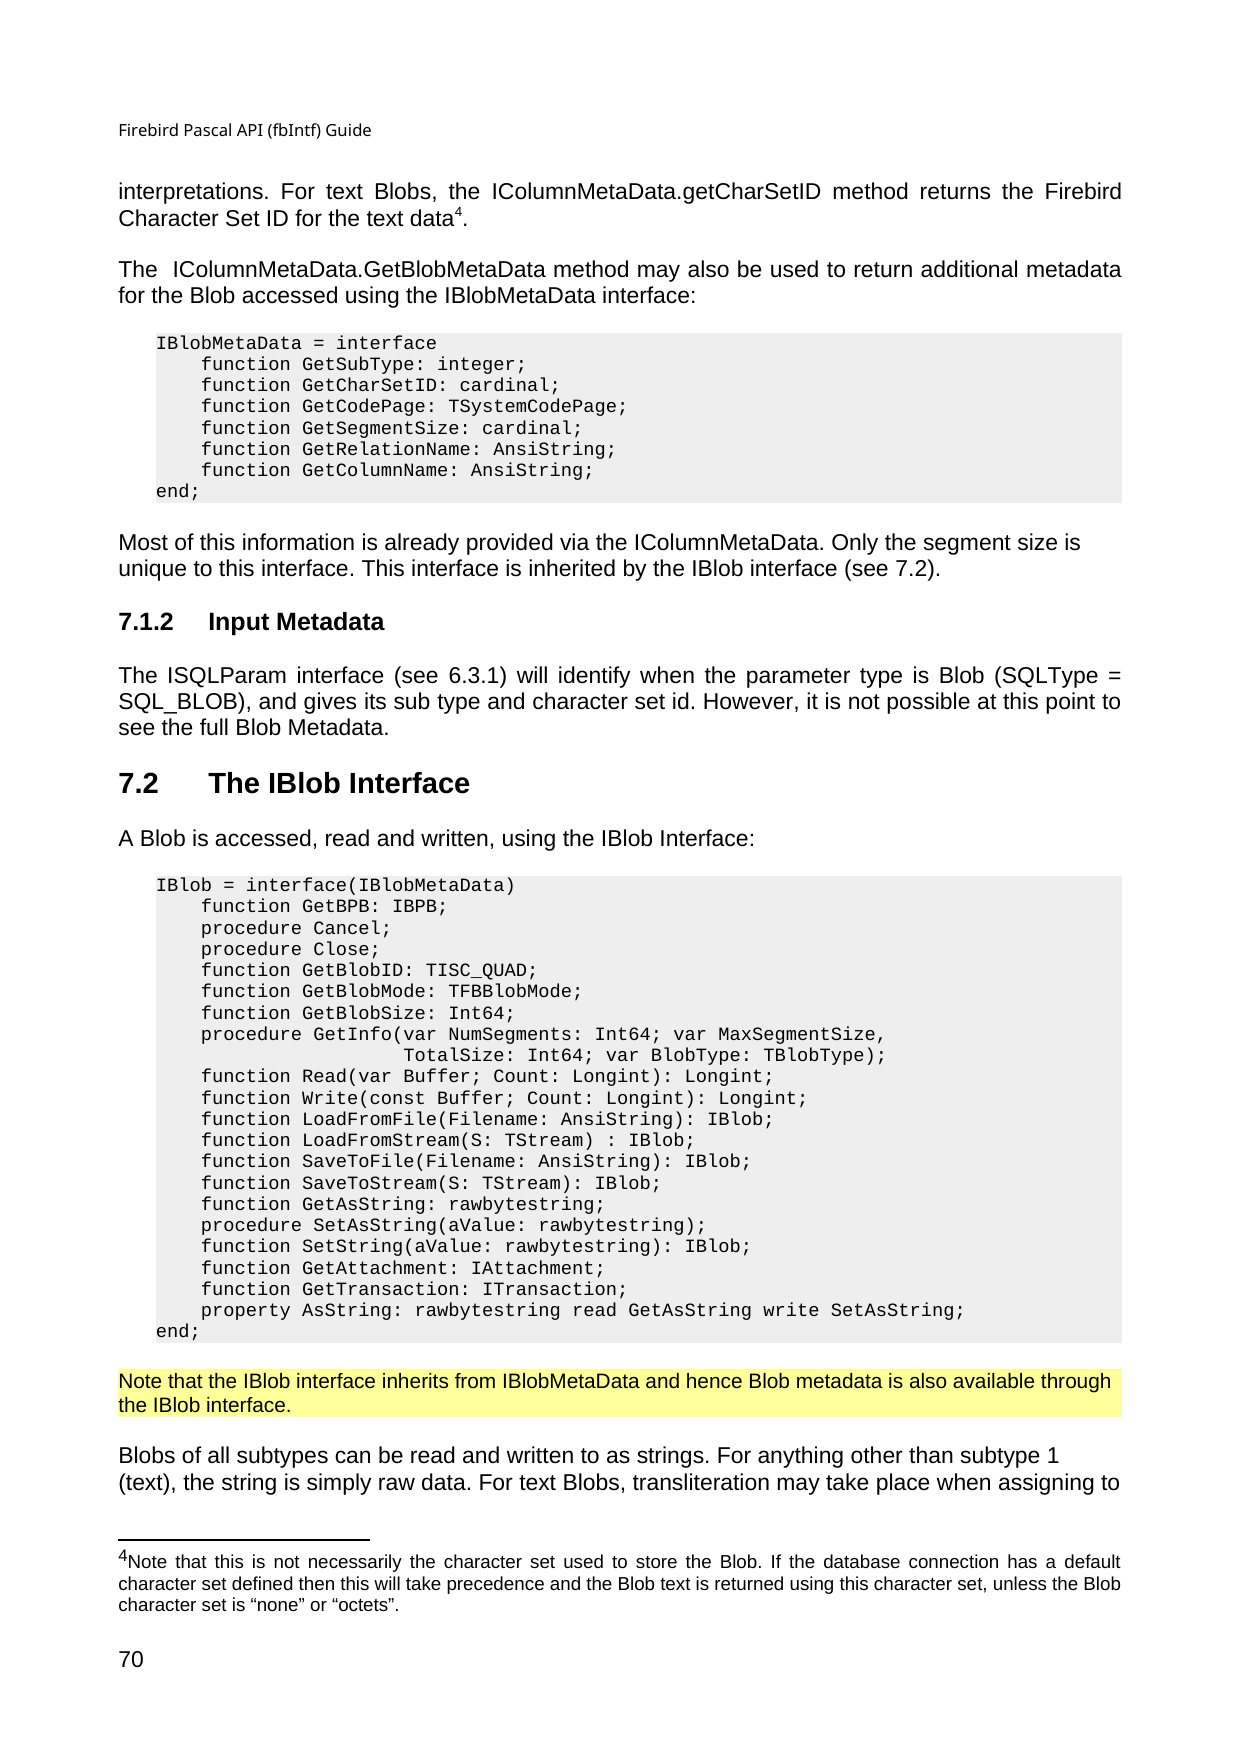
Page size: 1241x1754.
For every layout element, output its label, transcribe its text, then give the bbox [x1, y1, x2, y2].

text The ISQLParam interface (see 6.3.1) will identify when the parameter type is Blob (SQLType = SQL_BLOB), and gives its sub type and character set id. However, it is not possible at this point to see the full Blob Metadata. [118, 662, 1122, 741]
text function LoadFromFile(Filename: AnsiString): IBlob; [156, 1110, 1122, 1131]
text function SaveToStream(S: TStream): IBlob; [156, 1173, 1122, 1195]
text function SaveToFile(Filename: AnsiString): IBlob; [156, 1152, 1122, 1173]
text interpretations. For text Blobs, the IColumnMetaData.getCharSetID method returns the Firebird Character Set ID for the text data. [118, 178, 1122, 231]
subtitle The IBlob Interface [118, 766, 1122, 799]
text Most of this information is already provided via the IColumnMetaData. Only the segment size is unique to this interface. This interface is inherited by the IBlob interface (see 7.2). [118, 529, 1122, 582]
text procedure Close; [156, 940, 1122, 961]
text IBlobMetaData = interface [156, 333, 1122, 355]
text function GetTransaction: ITransaction; [156, 1280, 1122, 1301]
text function Read(var Buffer; Count: Longint): Longint; [156, 1067, 1122, 1088]
text A Blob is accessed, read and written, using the IBlob Interface: [118, 825, 1122, 851]
text procedure Cancel; [156, 918, 1122, 940]
text Blobs of all subtypes can be read and written to as strings. For anything other than subtype 1 (text), the string is simply raw data. For text Blobs, transliteration may take place when assigning to [118, 1442, 1122, 1495]
text function GetBlobID: TISC_QUAD; [156, 961, 1122, 982]
text function GetBlobMode: TFBBlobMode; [156, 982, 1122, 1003]
text function LoadFromStream(S: TStream) : IBlob; [156, 1131, 1122, 1152]
text The IColumnMetaData.GetBlobMetaData method may also be used to return additional metadata for the Blob accessed using the IBlobMetaData interface: [118, 256, 1122, 308]
text function GetSubType: integer; [156, 355, 1122, 376]
text Note that this is not necessarily the character set used to store the Blob. If the database connection has a default character set defined then this will take precedence and the Blob text is returned using this character set, unless the Blob character set is “none” or “octets”. [118, 1546, 1122, 1616]
text IBlob = interface(IBlobMetaData) [156, 876, 1122, 897]
text function GetBPB: IBPB; [156, 897, 1122, 918]
subtitle Input Metadata [118, 607, 1122, 636]
text function GetSegmentSize: cardinal; [156, 418, 1122, 440]
text TotalSize: Int64; var BlobType: TBlobType); [156, 1046, 1122, 1067]
text function GetRelationName: AnsiString; [156, 440, 1122, 461]
text function GetBlobSize: Int64; [156, 1003, 1122, 1025]
text property AsString: rawbytestring read GetAsString write SetAsString; [156, 1301, 1122, 1322]
text function GetColumnName: AnsiString; [156, 461, 1122, 482]
text function GetCharSetID: cardinal; [156, 376, 1122, 397]
text function SetString(aValue: rawbytestring): IBlob; [156, 1237, 1122, 1258]
text procedure GetInfo(var NumSegments: Int64; var MaxSegmentSize, [156, 1025, 1122, 1046]
text end; [156, 1322, 1122, 1343]
text function GetCodePage: TSystemCodePage; [156, 397, 1122, 418]
text end; [156, 482, 1122, 503]
text function GetAttachment: IAttachment; [156, 1258, 1122, 1280]
text Note that the IBlob interface inherits from IBlobMetaData and hence Blob metadata is also available through the IBlob interface. [118, 1369, 1122, 1417]
text function Write(const Buffer; Count: Longint): Longint; [156, 1088, 1122, 1110]
text procedure SetAsString(aValue: rawbytestring); [156, 1216, 1122, 1237]
text function GetAsString: rawbytestring; [156, 1195, 1122, 1216]
